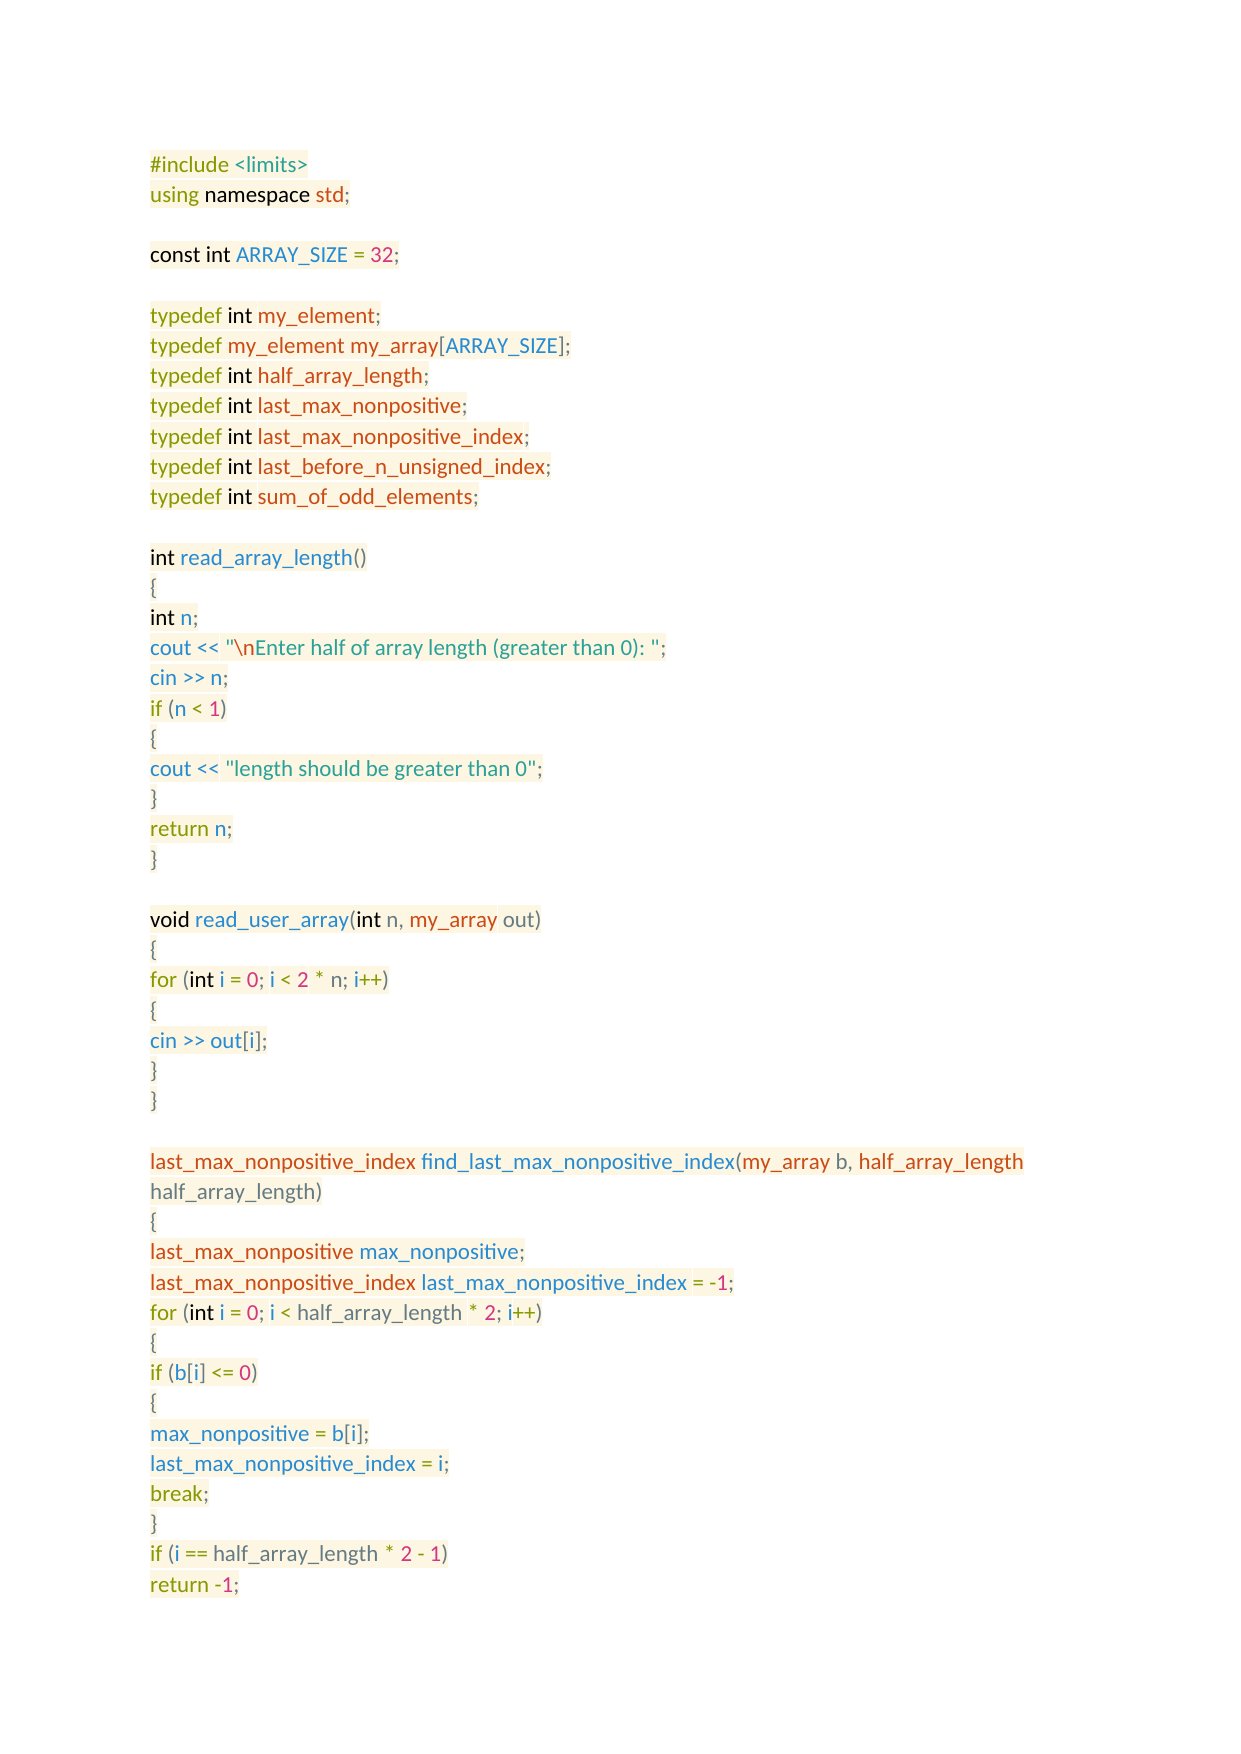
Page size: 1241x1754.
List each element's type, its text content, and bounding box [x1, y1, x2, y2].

text cout << "\nEnter half of array length (greater than 0): "; [150, 633, 1090, 661]
text if (b[i] <= 0) [150, 1358, 1090, 1386]
text const int ARRAY_SIZE = 32; [150, 241, 1090, 269]
text typedef int last_before_n_unsigned_index; [150, 452, 1090, 480]
text cin >> out[i]; [150, 1026, 1090, 1054]
text { [150, 1328, 1090, 1356]
text void read_user_array(int n, my_array out) [150, 905, 1090, 933]
text { [150, 996, 1090, 1024]
text int n; [150, 603, 1090, 631]
text typedef int half_array_length; [150, 361, 1090, 389]
text max_nonpositive = b[i]; [150, 1419, 1090, 1447]
text break; [150, 1479, 1090, 1507]
text for (int i = 0; i < half_array_length * 2; i++) [150, 1298, 1090, 1326]
text typedef int last_max_nonpositive; [150, 392, 1090, 420]
text typedef int last_max_nonpositive_index; [150, 422, 1090, 450]
text last_max_nonpositive_index last_max_nonpositive_index = -1; [150, 1268, 1090, 1296]
text last_max_nonpositive max_nonpositive; [150, 1237, 1090, 1266]
text typedef int sum_of_odd_elements; [150, 482, 1090, 510]
text return n; [150, 814, 1090, 843]
text } [150, 1509, 1090, 1537]
text if (i == half_array_length * 2 - 1) [150, 1539, 1090, 1568]
text int read_array_length() [150, 543, 1090, 571]
text { [150, 1207, 1090, 1235]
text { [150, 724, 1090, 752]
text } [150, 784, 1090, 812]
text } [150, 1086, 1090, 1114]
text return -1; [150, 1570, 1090, 1598]
text last_max_nonpositive_index find_last_max_nonpositive_index(my_array b, half_array_length half_array_length) [150, 1147, 1090, 1205]
text using namespace std; [150, 180, 1090, 208]
text for (int i = 0; i < 2 * n; i++) [150, 966, 1090, 994]
text } [150, 1056, 1090, 1084]
text cin >> n; [150, 663, 1090, 692]
text { [150, 573, 1090, 601]
text { [150, 935, 1090, 963]
text { [150, 1388, 1090, 1417]
text last_max_nonpositive_index = i; [150, 1449, 1090, 1477]
text typedef int my_element; [150, 301, 1090, 329]
text } [150, 845, 1090, 873]
text typedef my_element my_array[ARRAY_SIZE]; [150, 331, 1090, 359]
text if (n < 1) [150, 694, 1090, 722]
text #include <limits> [150, 150, 1090, 178]
text cout << "length should be greater than 0"; [150, 754, 1090, 782]
